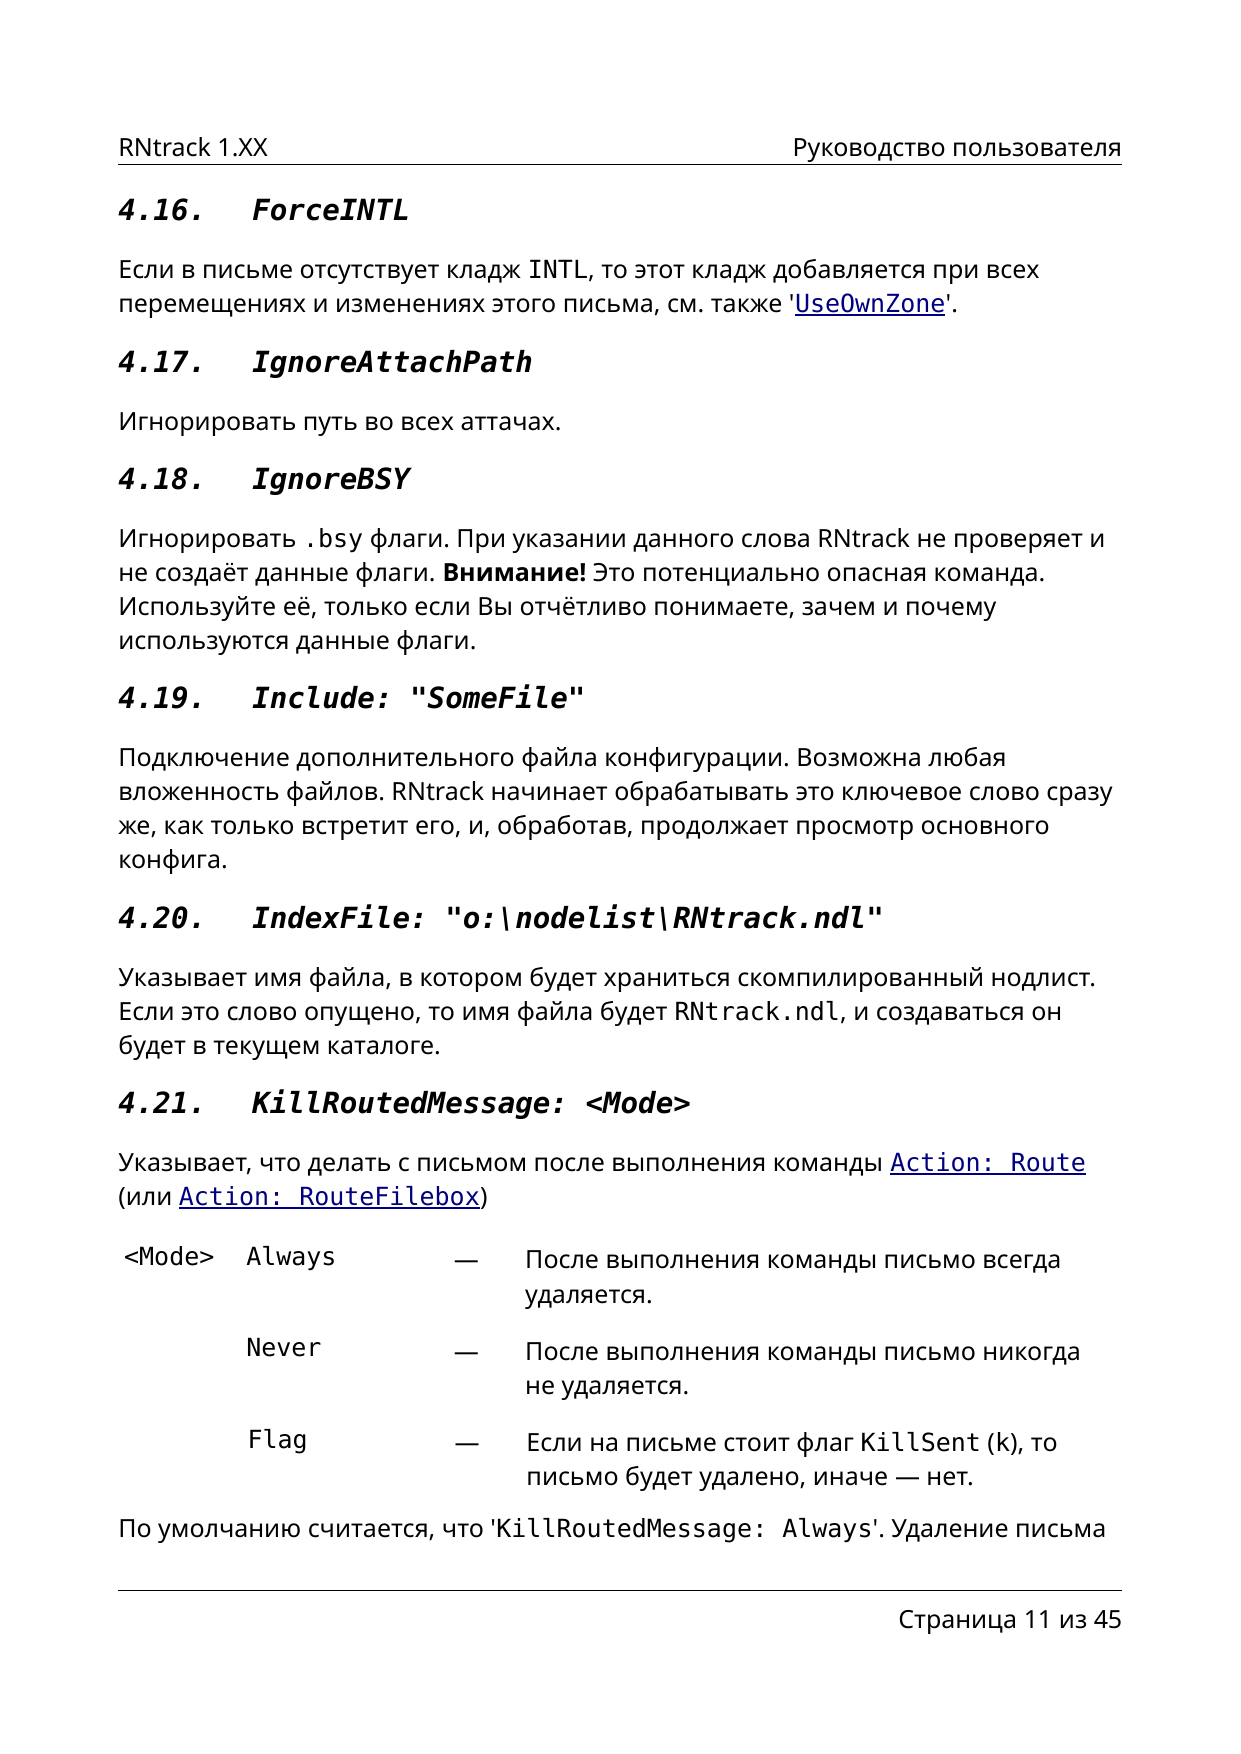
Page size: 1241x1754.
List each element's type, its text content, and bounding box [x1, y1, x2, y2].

text Указывает, что делать с письмом после выполнения команды Action: Route (или Action: RouteFilebox) [118, 1145, 1122, 1213]
text Указывает имя файла, в котором будет храниться скомпилированный нодлист. Если это слово опущено, то имя файла будет RNtrack.ndl, и создаваться он будет в текущем каталоге. [118, 959, 1122, 1062]
table_header <Mode> [118, 1225, 240, 1316]
table_cell После выполнения команды письмо никогда не удаляется. [519, 1316, 1122, 1407]
table_cell Never [240, 1316, 413, 1407]
table_cell Flag [240, 1408, 413, 1499]
subtitle Include: "SomeFile" [118, 682, 1122, 716]
subtitle IgnoreAttachPath [118, 345, 1122, 379]
table_cell Если на письме стоит флаг KillSent (k), то письмо будет удалено, иначе — нет. [519, 1408, 1122, 1499]
subtitle KillRoutedMessage: <Mode> [118, 1087, 1122, 1121]
table_cell — [413, 1408, 519, 1499]
table_cell — [413, 1316, 519, 1407]
text Подключение дополнительного файла конфигурации. Возможна любая вложенность файлов. RNtrack начинает обрабатывать это ключевое слово сразу же, как только встретит его, и, обработав, продолжает просмотр основного конфига. [118, 740, 1122, 876]
table_header — [413, 1225, 519, 1316]
table_header После выполнения команды письмо всегда удаляется. [519, 1225, 1122, 1316]
text Игнорировать путь во всех аттачах. [118, 403, 1122, 437]
subtitle IgnoreBSY [118, 462, 1122, 496]
subtitle IndexFile: "o:\nodelist\RNtrack.ndl" [118, 901, 1122, 935]
table_cell [118, 1316, 240, 1407]
text Если в письме отсутствует кладж INTL, то этот кладж добавляется при всех перемещениях и изменениях этого письма, см. также 'UseOwnZone'. [118, 252, 1122, 320]
table_header Always [240, 1225, 413, 1316]
text Игнорировать .bsy флаги. При указании данного слова RNtrack не проверяет и не создаёт данные флаги. Внимание! Это потенциально опасная команда. Используйте её, только если Вы отчётливо понимаете, зачем и почему используются данные флаги. [118, 520, 1122, 657]
text По умолчанию считается, что 'KillRoutedMessage: Always'. Удаление письма [118, 1511, 1122, 1544]
table_cell [118, 1408, 240, 1499]
subtitle ForceINTL [118, 193, 1122, 227]
